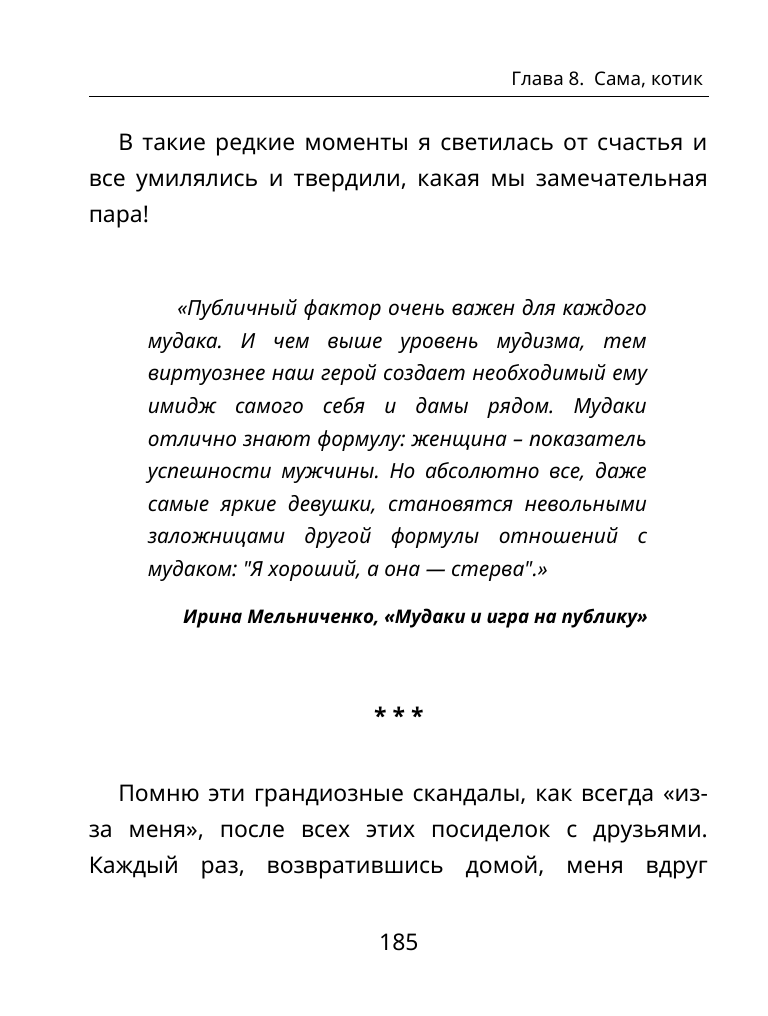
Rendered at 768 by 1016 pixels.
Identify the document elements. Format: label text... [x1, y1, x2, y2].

text Ирина Мельниченко, «Мудаки и игра на публику» [148, 598, 649, 628]
text «Публичный фактор очень важен для каждого мудака. И чем выше уровень мудизма, тем виртуознее наш герой создает необходимый ему имидж самого себя и дамы рядом. Мудаки отлично знают формулу: женщина – показатель успешности мужчины. Но абсолютно все, даже самые яркие девушки, становятся невольными заложницами другой формулы отношений с мудаком: "Я хороший, а она — стерва".» [148, 293, 649, 583]
text В такие редкие моменты я светилась от счастья и все умилялись и твердили, какая мы замечательная пара! [88, 126, 709, 229]
text Помню эти грандиозные скандалы, как всегда «из-за меня», после всех этих посиделок с друзьями. Каждый раз, возвратившись домой, меня вдруг [88, 777, 709, 880]
subtitle * * * [88, 700, 709, 731]
